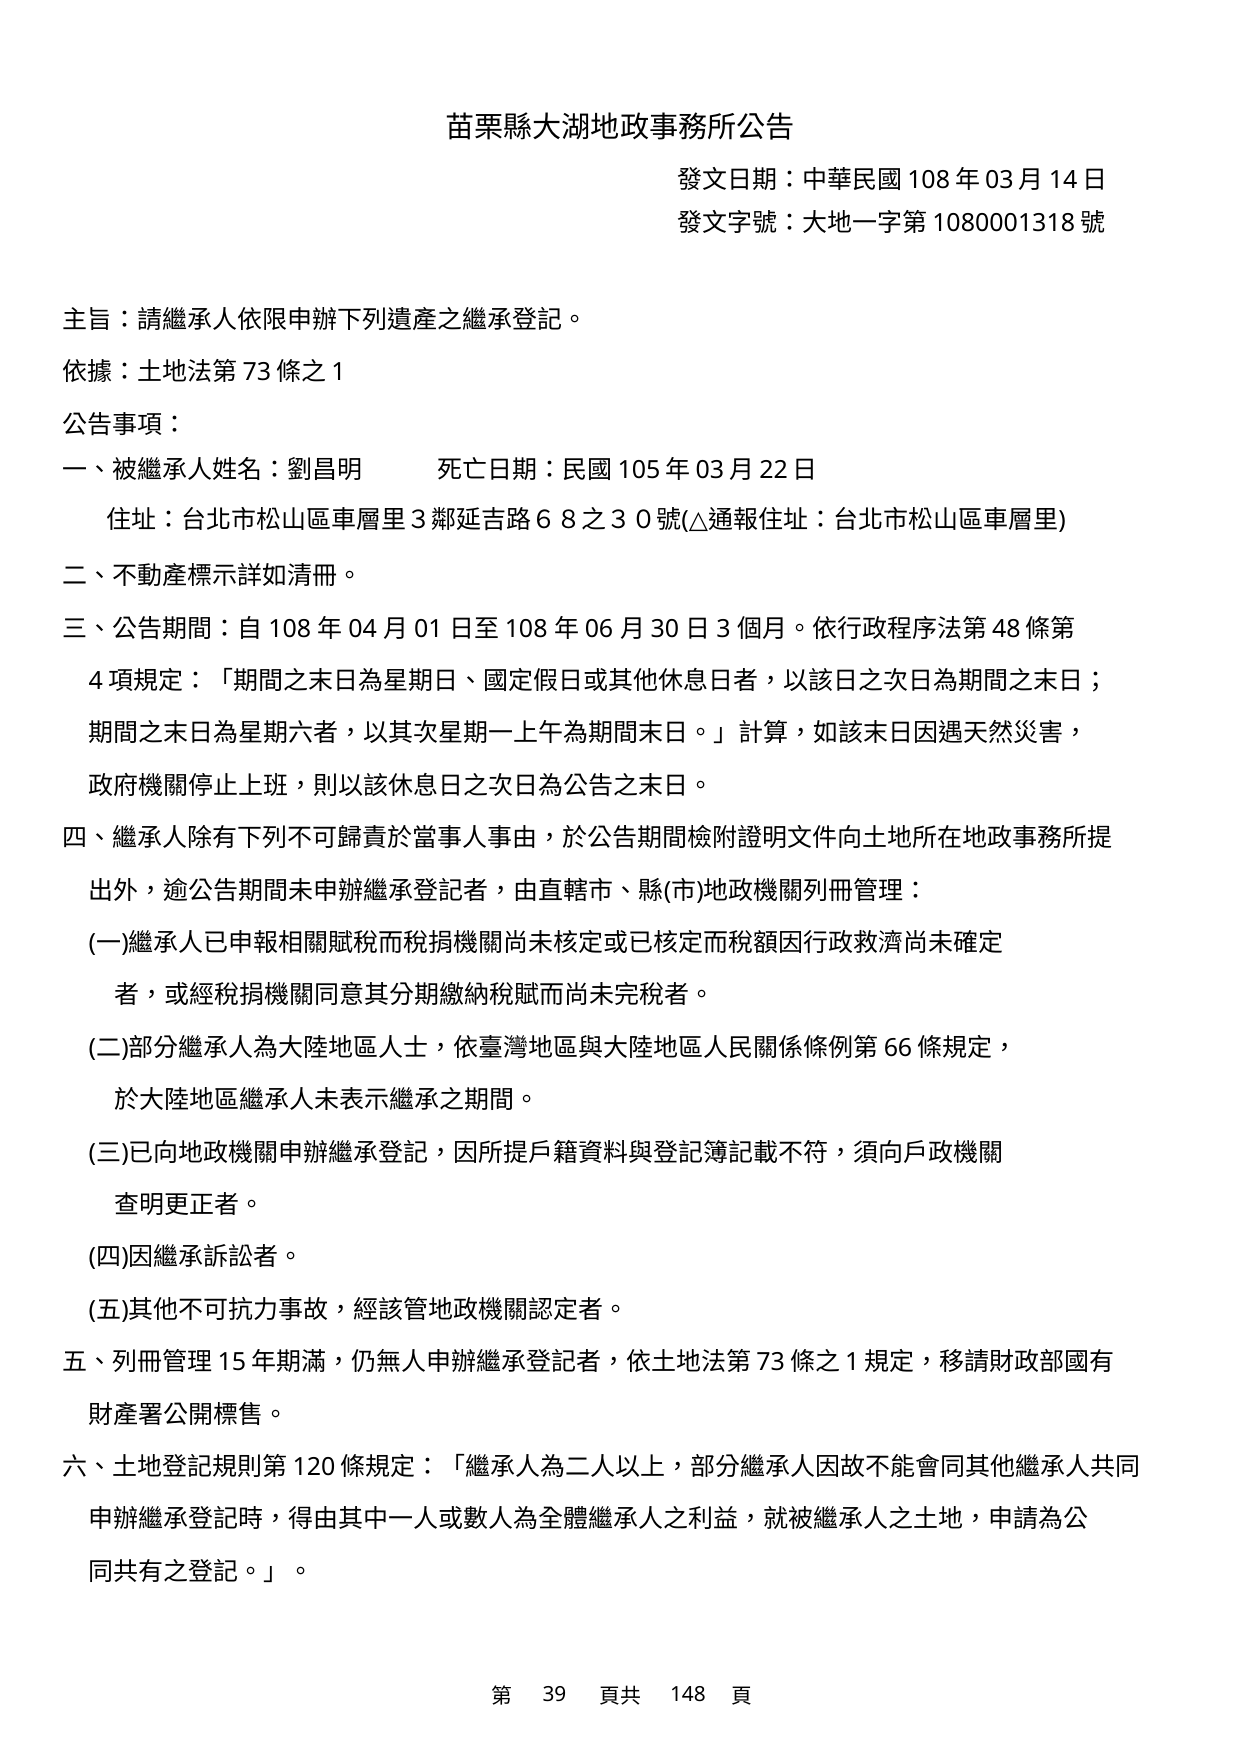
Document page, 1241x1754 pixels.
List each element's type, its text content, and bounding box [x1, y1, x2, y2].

text 一、被繼承人姓名：劉昌明 死亡日期：民國105年03月22日 [62, 450, 1177, 486]
text 第 [481, 1679, 523, 1709]
text 發文字號：大地一字第1080001318號 [677, 202, 1177, 238]
text 148 [654, 1679, 721, 1708]
text 主旨：請繼承人依限申辦下列遺產之繼承登記。 依據：土地法第73條之1 公告事項： [62, 283, 1177, 441]
text 頁 [721, 1679, 762, 1709]
text 住址：台北市松山區車層里３鄰延吉路６８之３０號(△通報住址：台北市松山區車層里) [106, 500, 1177, 539]
text 頁共 [585, 1679, 654, 1709]
text 發文日期：中華民國108年03月14日 [677, 160, 1177, 196]
text 二、不動產標示詳如清冊。 三、公告期間：自 108 年 04 月 01 日至 108 年 06 月 30 日 3 個月。依行政程序法第48條第 4項規定：「期間之末日為星期日、國定假日或其他休息日者，以該日之次日為期間之末日； 期間之末日為星期六者，以其次星期一上午為期間末日。」計算，如該末日因遇天然災害， 政府機關停止上班，則以該休息日之次日為公告之末日。 四、繼承人除有下列不可歸責於當事人事由，於公告期間檢附證明文件向土地所在地政事務所提 出外，逾公告期間未申辦繼承登記者，由直轄市、縣(市)地政機關列冊管理： (一)繼承人已申報相關賦稅而稅捐機關尚未核定或已核定而稅額因行政救濟尚未確定 者，或經稅捐機關同意其分期繳納稅賦而尚未完稅者。 (二)部分繼承人為大陸地區人士，依臺灣地區與大陸地區人民關係條例第66條規定， 於大陸地區繼承人未表示繼承之期間。 (三)已向地政機關申辦繼承登記，因所提戶籍資料與登記簿記載不符，須向戶政機關 查明更正者。 (四)因繼承訴訟者。 (五)其他不可抗力事故，經該管地政機關認定者。 五、列冊管理15年期滿，仍無人申辦繼承登記者，依土地法第73條之1規定，移請財政部國有 財產署公開標售。 六、土地登記規則第120條規定：「繼承人為二人以上，部分繼承人因故不能會同其他繼承人共同 申辦繼承登記時，得由其中一人或數人為全體繼承人之利益，就被繼承人之土地，申請為公 同共有之登記。」。 [62, 539, 1177, 1587]
text 苗栗縣大湖地政事務所公告 [62, 103, 1177, 146]
text 39 [523, 1679, 585, 1708]
